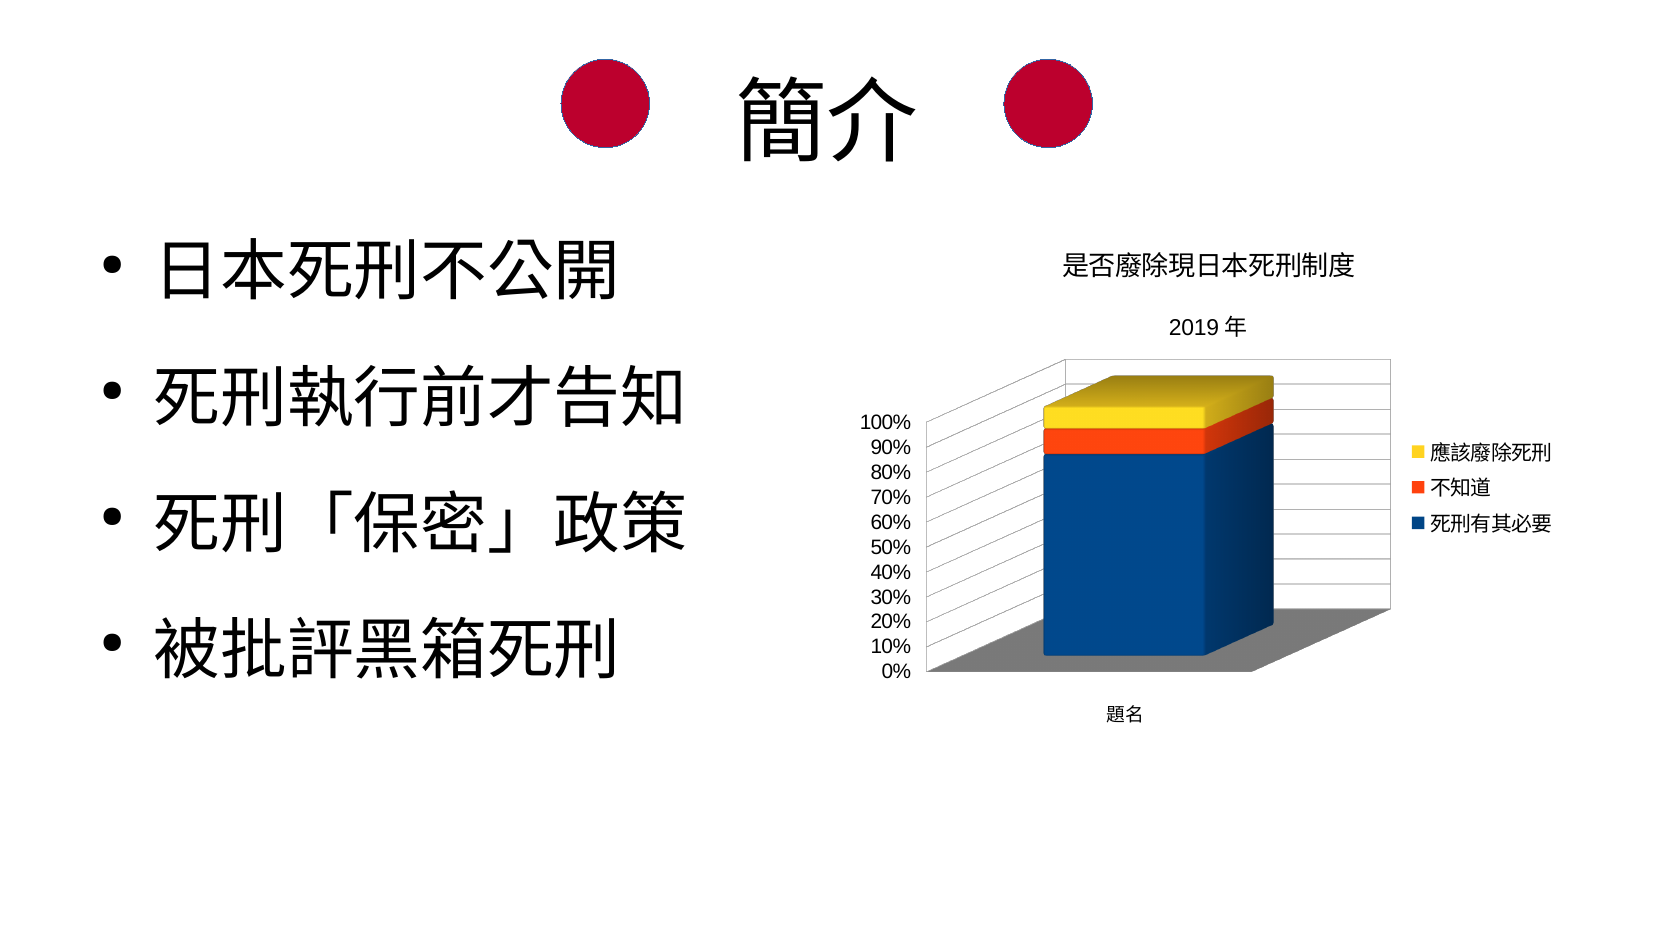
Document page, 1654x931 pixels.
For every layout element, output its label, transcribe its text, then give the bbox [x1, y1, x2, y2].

list 日本死刑不公開 死刑執行前才告知 死刑「保密」政策 被批評黑箱死刑 [82, 217, 809, 758]
chart [845, 217, 1572, 758]
text_box [1003, 59, 1093, 148]
text_box [560, 59, 650, 148]
title 簡介 [82, 37, 1571, 193]
